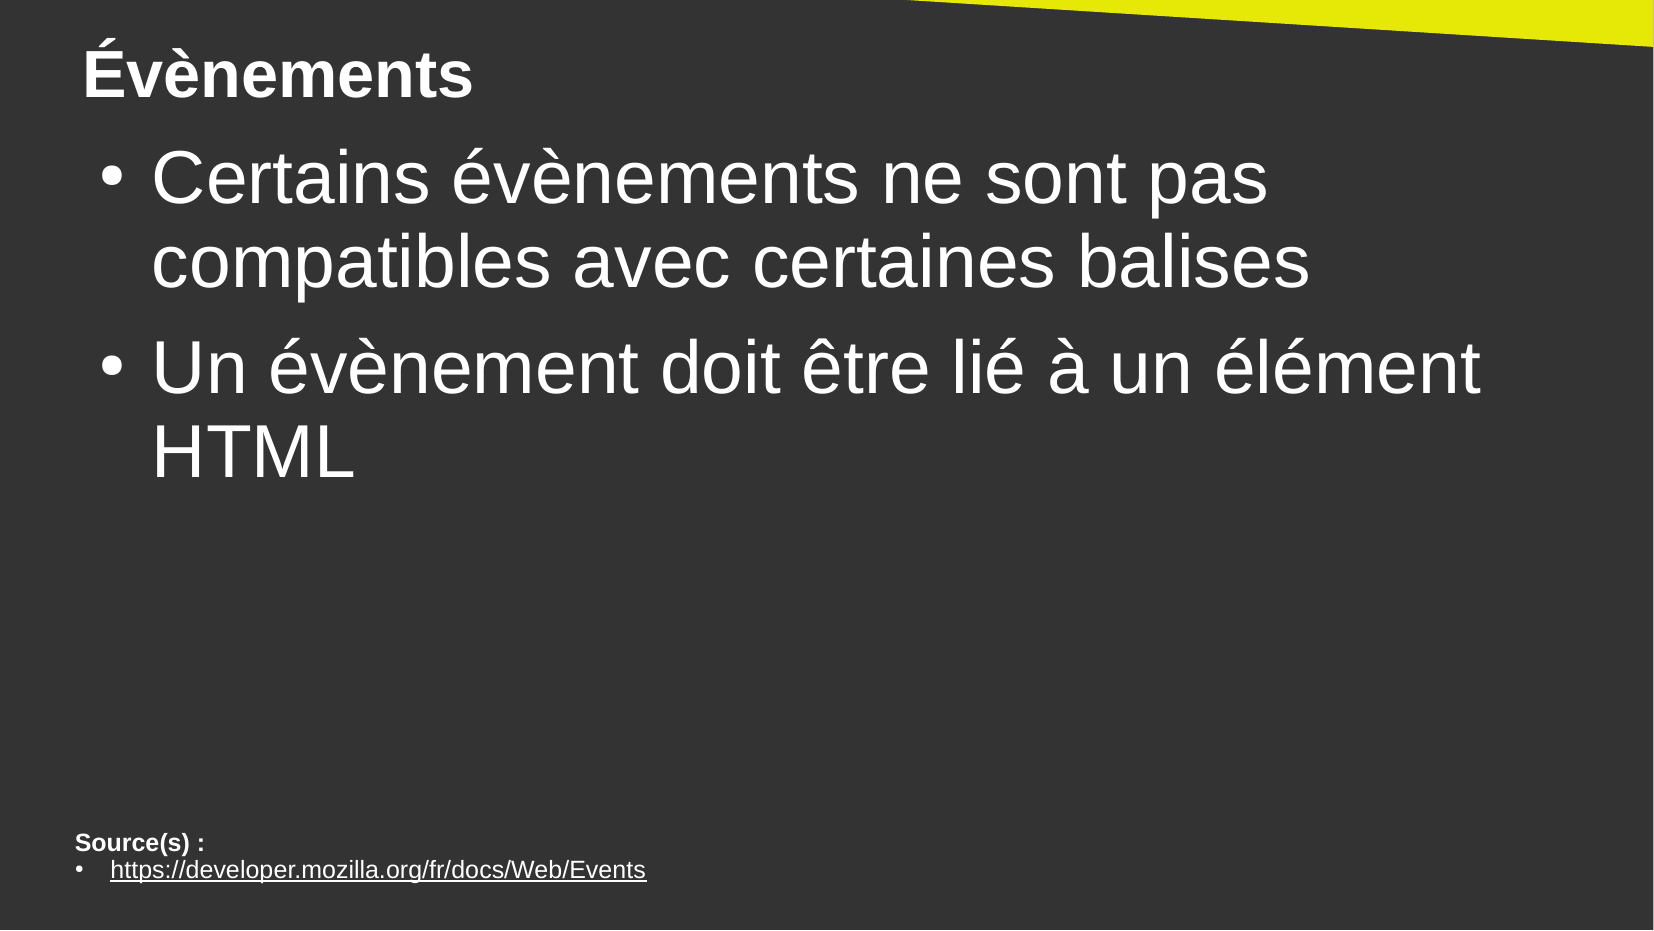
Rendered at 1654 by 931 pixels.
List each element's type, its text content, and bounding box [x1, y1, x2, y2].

list Certains évènements ne sont pas compatibles avec certaines balises Un évènement doit être lié à un élément HTML [80, 135, 1620, 780]
text_box Source(s) : https://developer.mozilla.org/fr/docs/Web/Events [60, 820, 1583, 892]
title Évènements [82, 37, 1571, 114]
text_box [906, 0, 1654, 47]
